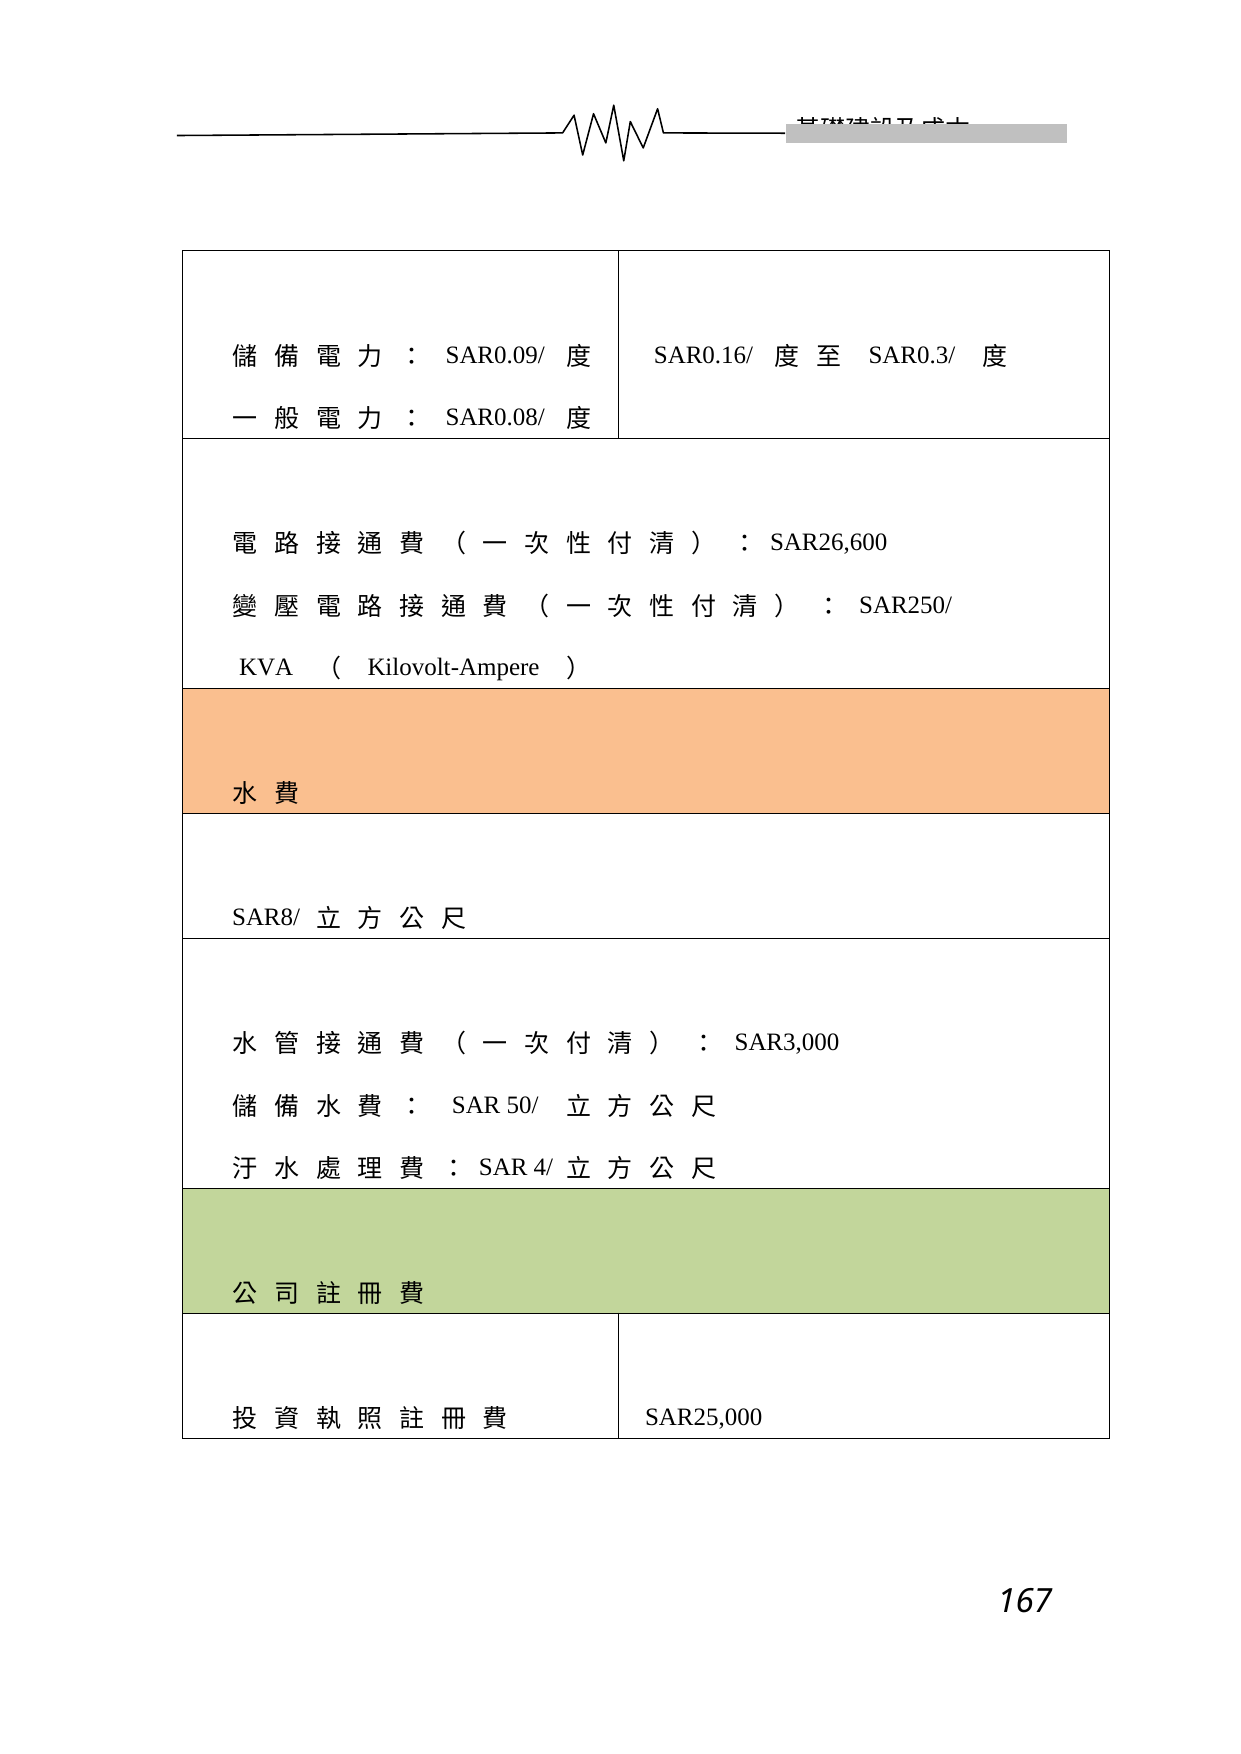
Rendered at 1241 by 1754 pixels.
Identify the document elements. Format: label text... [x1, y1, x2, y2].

table_cell 水管接通費（一次付清）：SAR3,000 儲備水費：SAR 50/立方公尺 汙水處理費：SAR 4/立方公尺 [183, 939, 1109, 1188]
table_cell 投資執照註冊費 [183, 1314, 618, 1438]
table_cell 儲備電力：SAR0.09/度 一般電力：SAR0.08/度 [183, 251, 618, 438]
table_cell SAR25,000 [619, 1314, 1109, 1438]
table_cell SAR8/立方公尺 [183, 814, 1109, 938]
table_cell 電路接通費（一次性付清）：SAR26,600 變壓電路接通費（一次性付清）：SAR250/KVA（Kilovolt-Ampere） [183, 439, 1109, 688]
table_cell SAR0.16/度至SAR0.3/度 [619, 251, 1109, 438]
table_cell 水費 [183, 689, 1109, 813]
table_cell 公司註冊費 [183, 1189, 1109, 1313]
